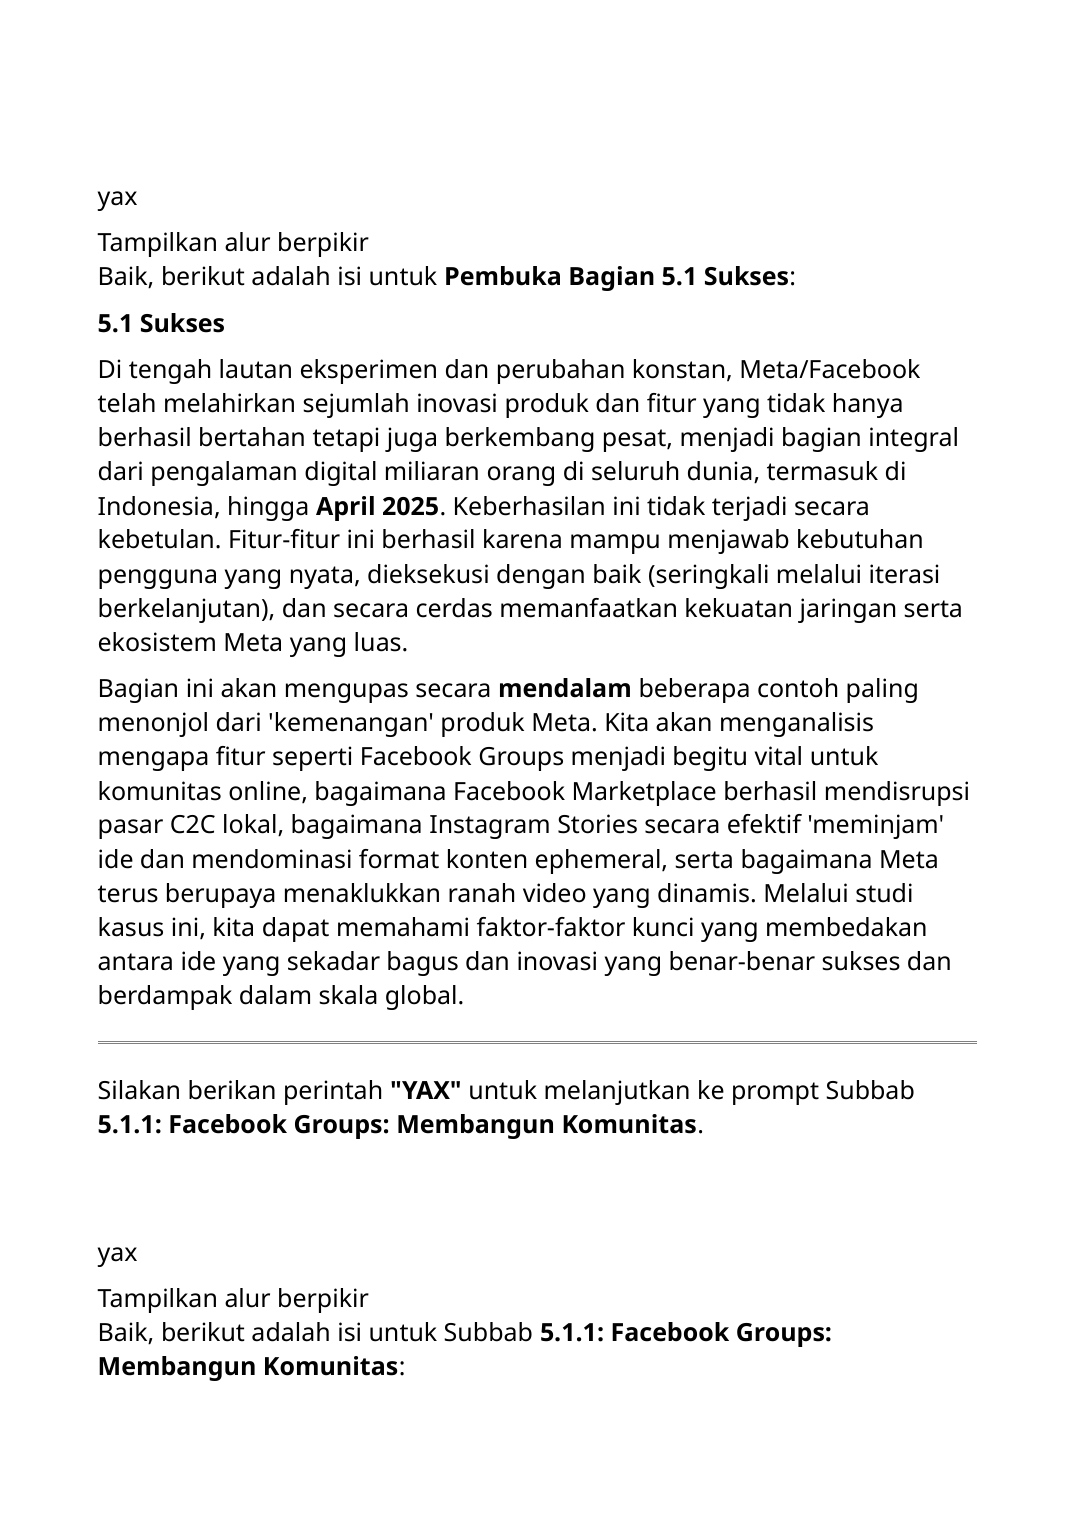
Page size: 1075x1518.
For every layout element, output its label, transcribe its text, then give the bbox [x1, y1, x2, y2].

text Tampilkan alur berpikir [97, 225, 977, 259]
text 5.1 Sukses [97, 305, 977, 339]
text yax [97, 1234, 977, 1268]
text Di tengah lautan eksperimen dan perubahan konstan, Meta/Facebook telah melahirkan sejumlah inovasi produk dan fitur yang tidak hanya berhasil bertahan tetapi juga berkembang pesat, menjadi bagian integral dari pengalaman digital miliaran orang di seluruh dunia, termasuk di Indonesia, hingga April 2025. Keberhasilan ini tidak terjadi secara kebetulan. Fitur-fitur ini berhasil karena mampu menjawab kebutuhan pengguna yang nyata, dieksekusi dengan baik (seringkali melalui iterasi berkelanjutan), dan secara cerdas memanfaatkan kekuatan jaringan serta ekosistem Meta yang luas. [97, 352, 977, 658]
text yax [97, 178, 977, 212]
text Bagian ini akan mengupas secara mendalam beberapa contoh paling menonjol dari 'kemenangan' produk Meta. Kita akan menganalisis mengapa fitur seperti Facebook Groups menjadi begitu vital untuk komunitas online, bagaimana Facebook Marketplace berhasil mendisrupsi pasar C2C lokal, bagaimana Instagram Stories secara efektif 'meminjam' ide dan mendominasi format konten ephemeral, serta bagaimana Meta terus berupaya menaklukkan ranah video yang dinamis. Melalui studi kasus ini, kita dapat memahami faktor-faktor kunci yang membedakan antara ide yang sekadar bagus dan inovasi yang benar-benar sukses dan berdampak dalam skala global. [97, 671, 977, 1012]
text Baik, berikut adalah isi untuk Pembuka Bagian 5.1 Sukses: [97, 259, 977, 293]
text Tampilkan alur berpikir [97, 1281, 977, 1315]
text Baik, berikut adalah isi untuk Subbab 5.1.1: Facebook Groups: Membangun Komunitas: [97, 1315, 977, 1383]
text Silakan berikan perintah "YAX" untuk melanjutkan ke prompt Subbab 5.1.1: Facebook Groups: Membangun Komunitas. [97, 1073, 977, 1141]
